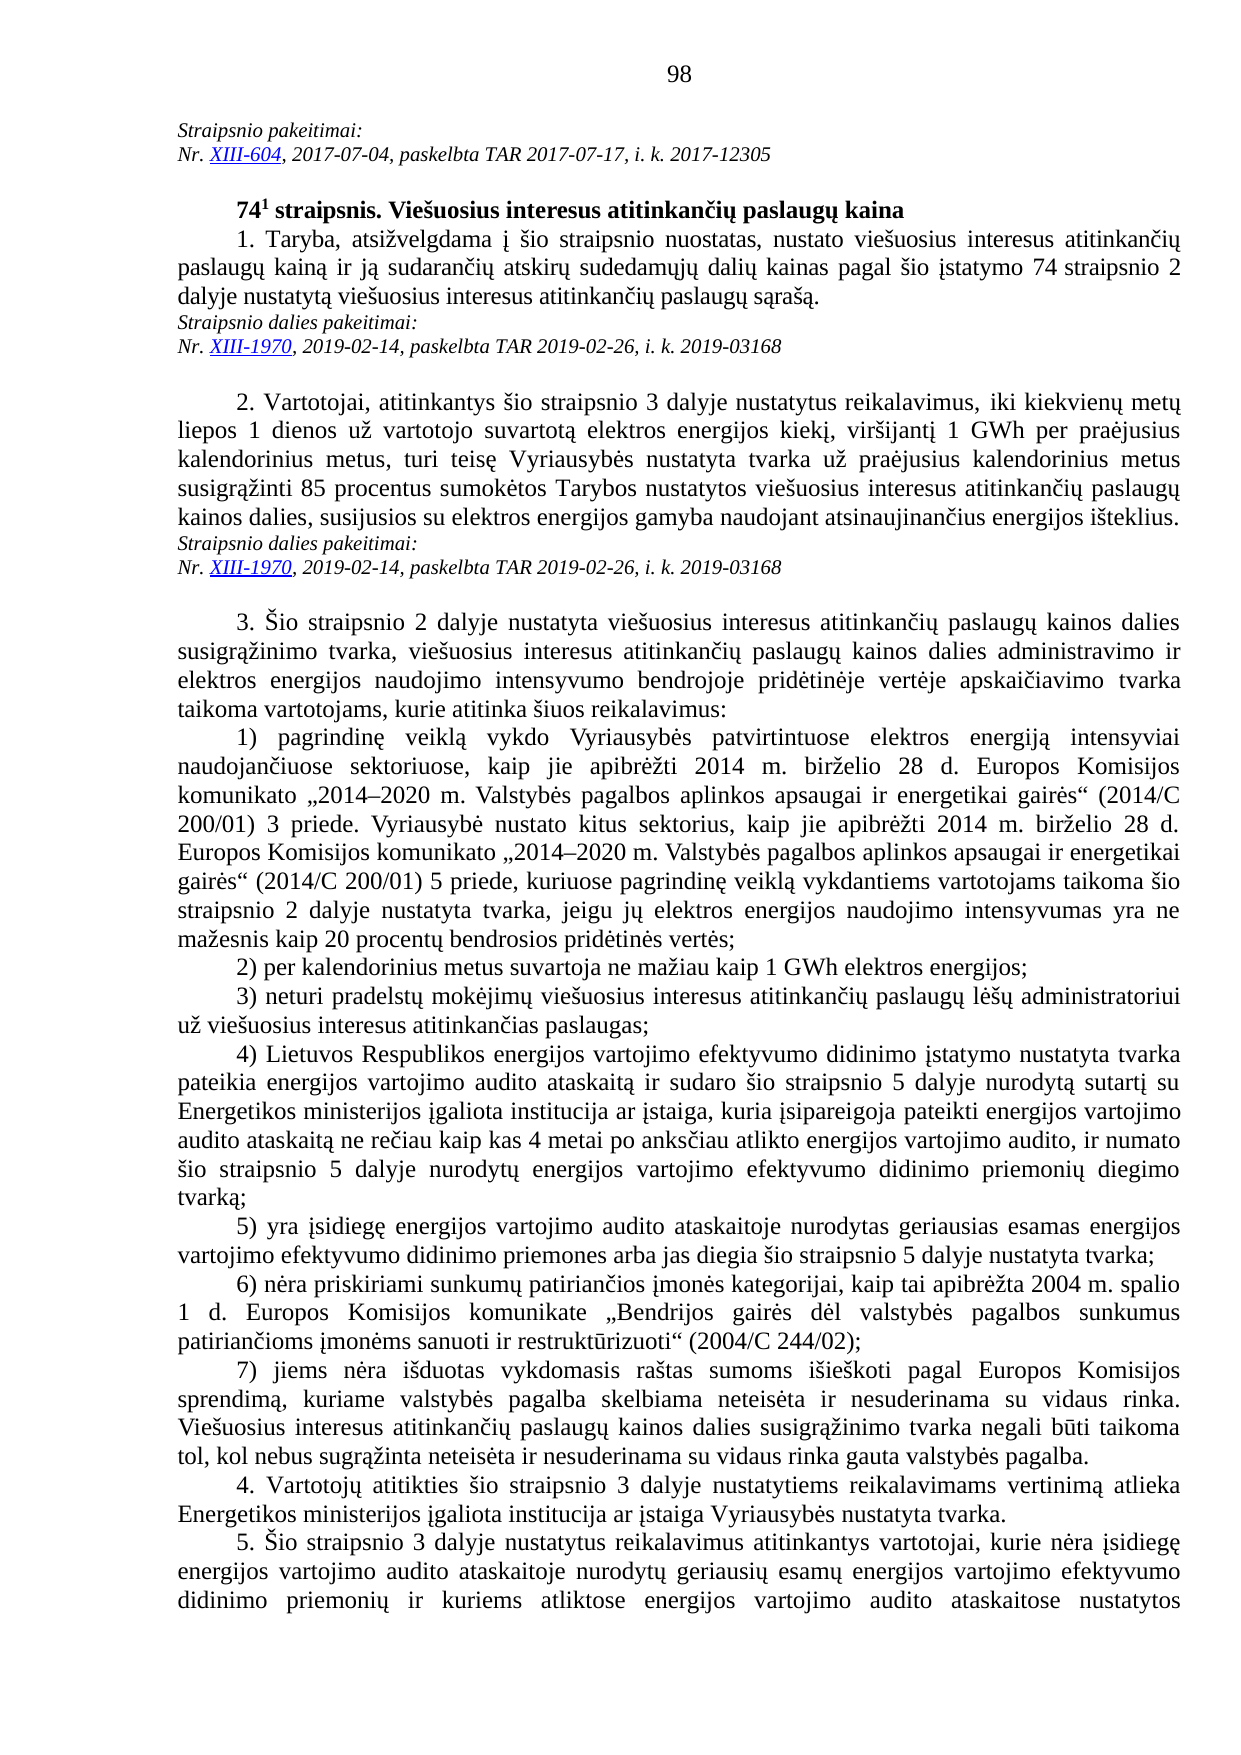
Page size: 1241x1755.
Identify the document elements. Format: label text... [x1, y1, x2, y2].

text 6) nėra priskiriami sunkumų patiriančios įmonės kategorijai, kaip tai apibrėžta 2004 m. spalio 1 d. Europos Komisijos komunikate „Bendrijos gairės dėl valstybės pagalbos sunkumus patiriančioms įmonėms sanuoti ir restruktūrizuoti“ (2004/C 244/02); [177, 1269, 1181, 1355]
text 5) yra įsidiegę energijos vartojimo audito ataskaitoje nurodytas geriausias esamas energijos vartojimo efektyvumo didinimo priemones arba jas diegia šio straipsnio 5 dalyje nustatyta tvarka; [177, 1211, 1181, 1269]
text 1. Taryba, atsižvelgdama į šio straipsnio nuostatas, nustato viešuosius interesus atitinkančių paslaugų kainą ir ją sudarančių atskirų sudedamųjų dalių kainas pagal šio įstatymo 74 straipsnio 2 dalyje nustatytą viešuosius interesus atitinkančių paslaugų sąrašą. [177, 224, 1181, 310]
text Straipsnio dalies pakeitimai: [177, 310, 1181, 334]
text 7) jiems nėra išduotas vykdomasis raštas sumoms išieškoti pagal Europos Komisijos sprendimą, kuriame valstybės pagalba skelbiama neteisėta ir nesuderinama su vidaus rinka. Viešuosius interesus atitinkančių paslaugų kainos dalies susigrąžinimo tvarka negali būti taikoma tol, kol nebus sugrąžinta neteisėta ir nesuderinama su vidaus rinka gauta valstybės pagalba. [177, 1355, 1181, 1470]
text 3. Šio straipsnio 2 dalyje nustatyta viešuosius interesus atitinkančių paslaugų kainos dalies susigrąžinimo tvarka, viešuosius interesus atitinkančių paslaugų kainos dalies administravimo ir elektros energijos naudojimo intensyvumo bendrojoje pridėtinėje vertėje apskaičiavimo tvarka taikoma vartotojams, kurie atitinka šiuos reikalavimus: [177, 607, 1181, 722]
text 4. Vartotojų atitikties šio straipsnio 3 dalyje nustatytiems reikalavimams vertinimą atlieka Energetikos ministerijos įgaliota institucija ar įstaiga Vyriausybės nustatyta tvarka. [177, 1470, 1181, 1527]
text 1) pagrindinę veiklą vykdo Vyriausybės patvirtintuose elektros energiją intensyviai naudojančiuose sektoriuose, kaip jie apibrėžti 2014 m. birželio 28 d. Europos Komisijos komunikato „2014–2020 m. Valstybės pagalbos aplinkos apsaugai ir energetikai gairės“ (2014/C 200/01) 3 priede. Vyriausybė nustato kitus sektorius, kaip jie apibrėžti 2014 m. birželio 28 d. Europos Komisijos komunikato „2014–2020 m. Valstybės pagalbos aplinkos apsaugai ir energetikai gairės“ (2014/C 200/01) 5 priede, kuriuose pagrindinę veiklą vykdantiems vartotojams taikoma šio straipsnio 2 dalyje nustatyta tvarka, jeigu jų elektros energijos naudojimo intensyvumas yra ne mažesnis kaip 20 procentų bendrosios pridėtinės vertės; [177, 722, 1181, 952]
text 3) neturi pradelstų mokėjimų viešuosius interesus atitinkančių paslaugų lėšų administratoriui už viešuosius interesus atitinkančias paslaugas; [177, 981, 1181, 1039]
text Nr. XIII-1970, 2019-02-14, paskelbta TAR 2019-02-26, i. k. 2019-03168 [177, 334, 1181, 358]
text Nr. XIII-1970, 2019-02-14, paskelbta TAR 2019-02-26, i. k. 2019-03168 [177, 555, 1181, 579]
text 2) per kalendorinius metus suvartoja ne mažiau kaip 1 GWh elektros energijos; [177, 952, 1181, 981]
text Straipsnio pakeitimai: [177, 118, 1181, 142]
text 4) Lietuvos Respublikos energijos vartojimo efektyvumo didinimo įstatymo nustatyta tvarka pateikia energijos vartojimo audito ataskaitą ir sudaro šio straipsnio 5 dalyje nurodytą sutartį su Energetikos ministerijos įgaliota institucija ar įstaiga, kuria įsipareigoja pateikti energijos vartojimo audito ataskaitą ne rečiau kaip kas 4 metai po anksčiau atlikto energijos vartojimo audito, ir numato šio straipsnio 5 dalyje nurodytų energijos vartojimo efektyvumo didinimo priemonių diegimo tvarką; [177, 1039, 1181, 1211]
text Straipsnio dalies pakeitimai: [177, 531, 1181, 555]
text 2. Vartotojai, atitinkantys šio straipsnio 3 dalyje nustatytus reikalavimus, iki kiekvienų metų liepos 1 dienos už vartotojo suvartotą elektros energijos kiekį, viršijantį 1 GWh per praėjusius kalendorinius metus, turi teisę Vyriausybės nustatyta tvarka už praėjusius kalendorinius metus susigrąžinti 85 procentus sumokėtos Tarybos nustatytos viešuosius interesus atitinkančių paslaugų kainos dalies, susijusios su elektros energijos gamyba naudojant atsinaujinančius energijos išteklius. [177, 387, 1181, 531]
text Nr. XIII-604, 2017-07-04, paskelbta TAR 2017-07-17, i. k. 2017-12305 [177, 142, 1181, 166]
text 5. Šio straipsnio 3 dalyje nustatytus reikalavimus atitinkantys vartotojai, kurie nėra įsidiegę energijos vartojimo audito ataskaitoje nurodytų geriausių esamų energijos vartojimo efektyvumo didinimo priemonių ir kuriems atliktose energijos vartojimo audito ataskaitose nustatytos [177, 1527, 1181, 1614]
text 741 straipsnis. Viešuosius interesus atitinkančių paslaugų kaina [177, 195, 1181, 224]
